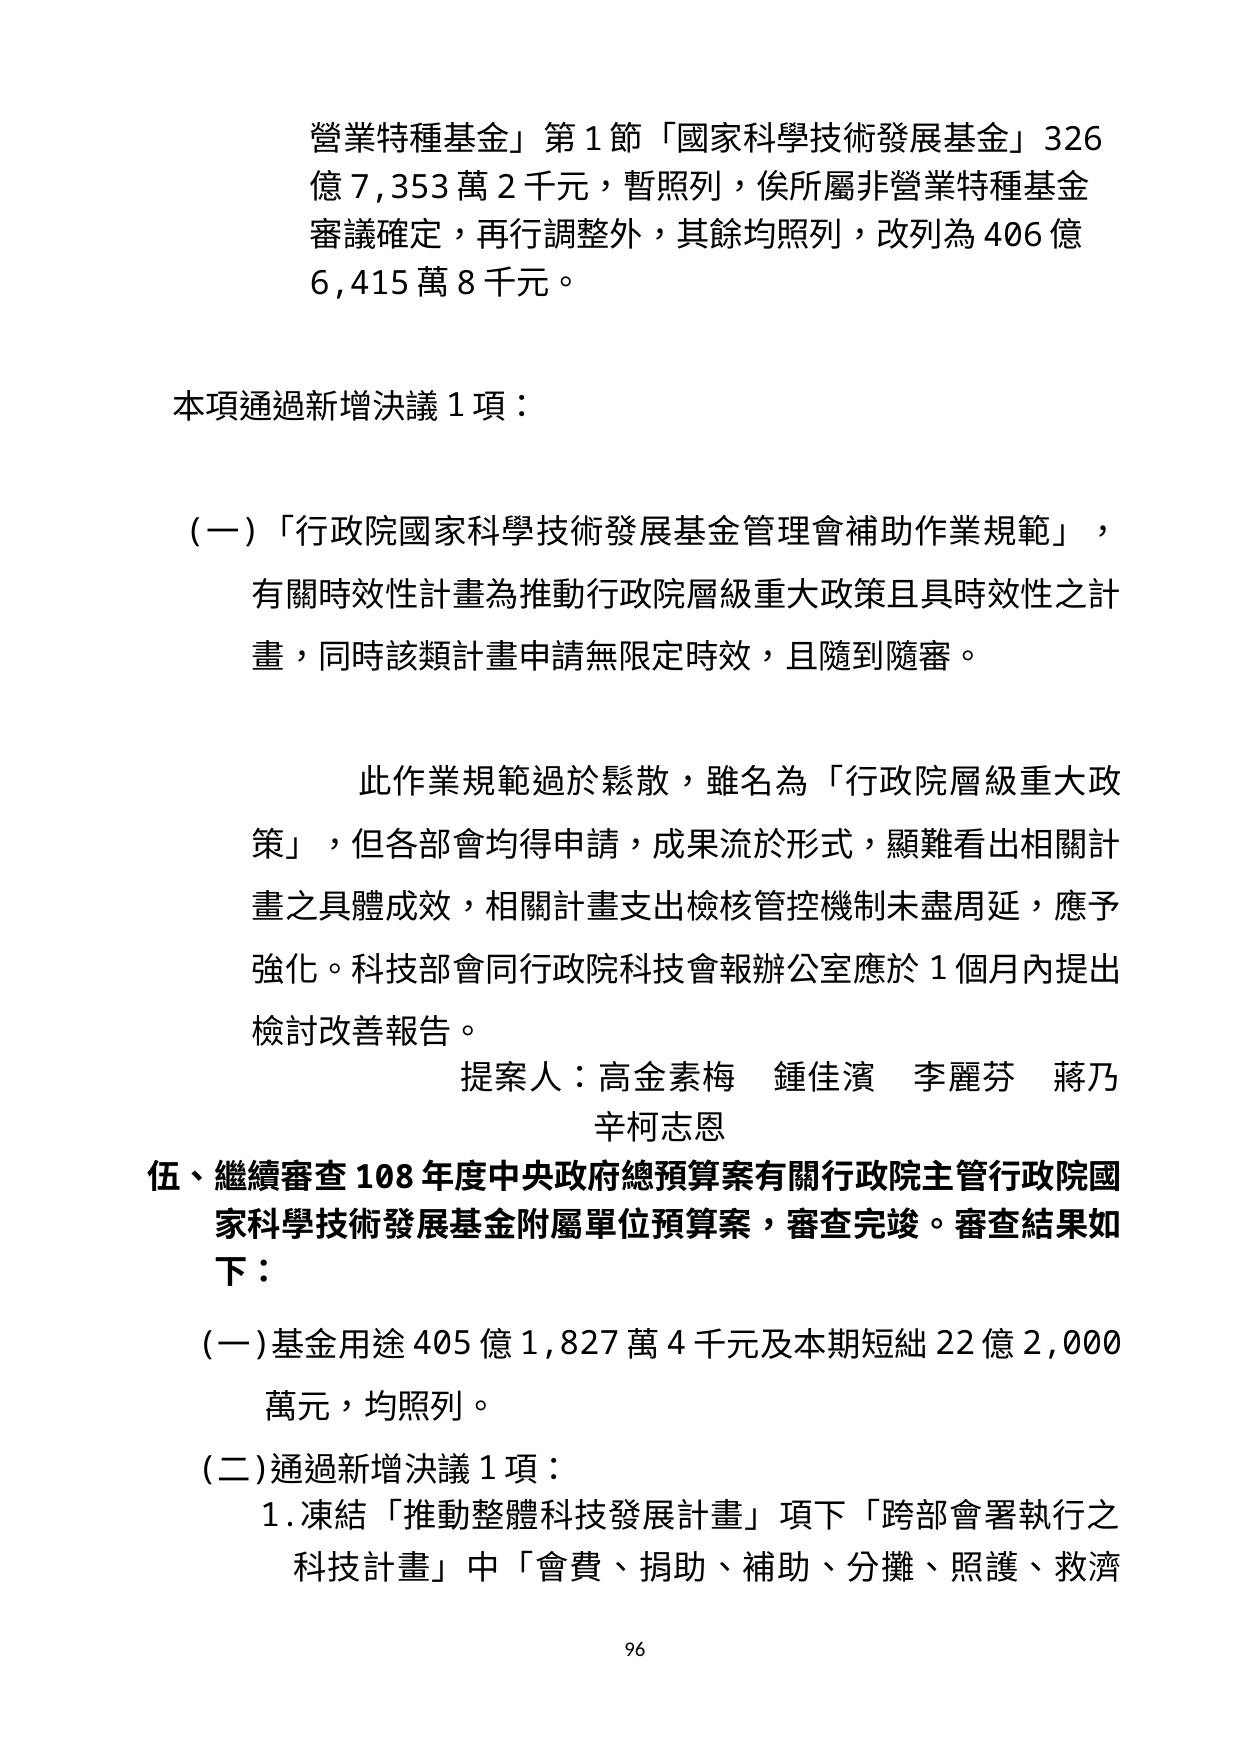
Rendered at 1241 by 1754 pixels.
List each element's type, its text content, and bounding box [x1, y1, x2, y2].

text 本項通過新增決議1項： [172, 362, 1122, 425]
text 此作業規範過於鬆散，雖名為「行政院層級重大政策」，但各部會均得申請，成果流於形式，顯難看出相關計畫之具體成效，相關計畫支出檢核管控機制未盡周延，應予強化。科技部會同行政院科技會報辦公室應於1個月內提出檢討改善報告。 [185, 737, 1122, 1050]
text 營業特種基金」第1節「國家科學技術發展基金」326億7,353萬2千元，暫照列，俟所屬非營業特種基金審議確定，再行調整外，其餘均照列，改列為406億6,415萬8千元。 [172, 112, 1122, 304]
text (一)基金用途405億1,827萬4千元及本期短絀22億2,000萬元，均照列。 [197, 1300, 1122, 1425]
text 1.凍結「推動整體科技發展計畫」項下「跨部會署執行之科技計畫」中「會費、捐助、補助、分攤、照護、救濟 [260, 1487, 1122, 1591]
text 伍、繼續審查108年度中央政府總預算案有關行政院主管行政院國家科學技術發展基金附屬單位預算案，審查完竣。審查結果如下： [147, 1150, 1122, 1293]
text (二)通過新增決議1項： [197, 1425, 1122, 1487]
text 提案人：高金素梅 鍾佳濱 李麗芬 蔣乃辛柯志恩 [460, 1050, 1122, 1150]
text (一)「行政院國家科學技術發展基金管理會補助作業規範」，有關時效性計畫為推動行政院層級重大政策且具時效性之計畫，同時該類計畫申請無限定時效，且隨到隨審。 [185, 487, 1122, 675]
